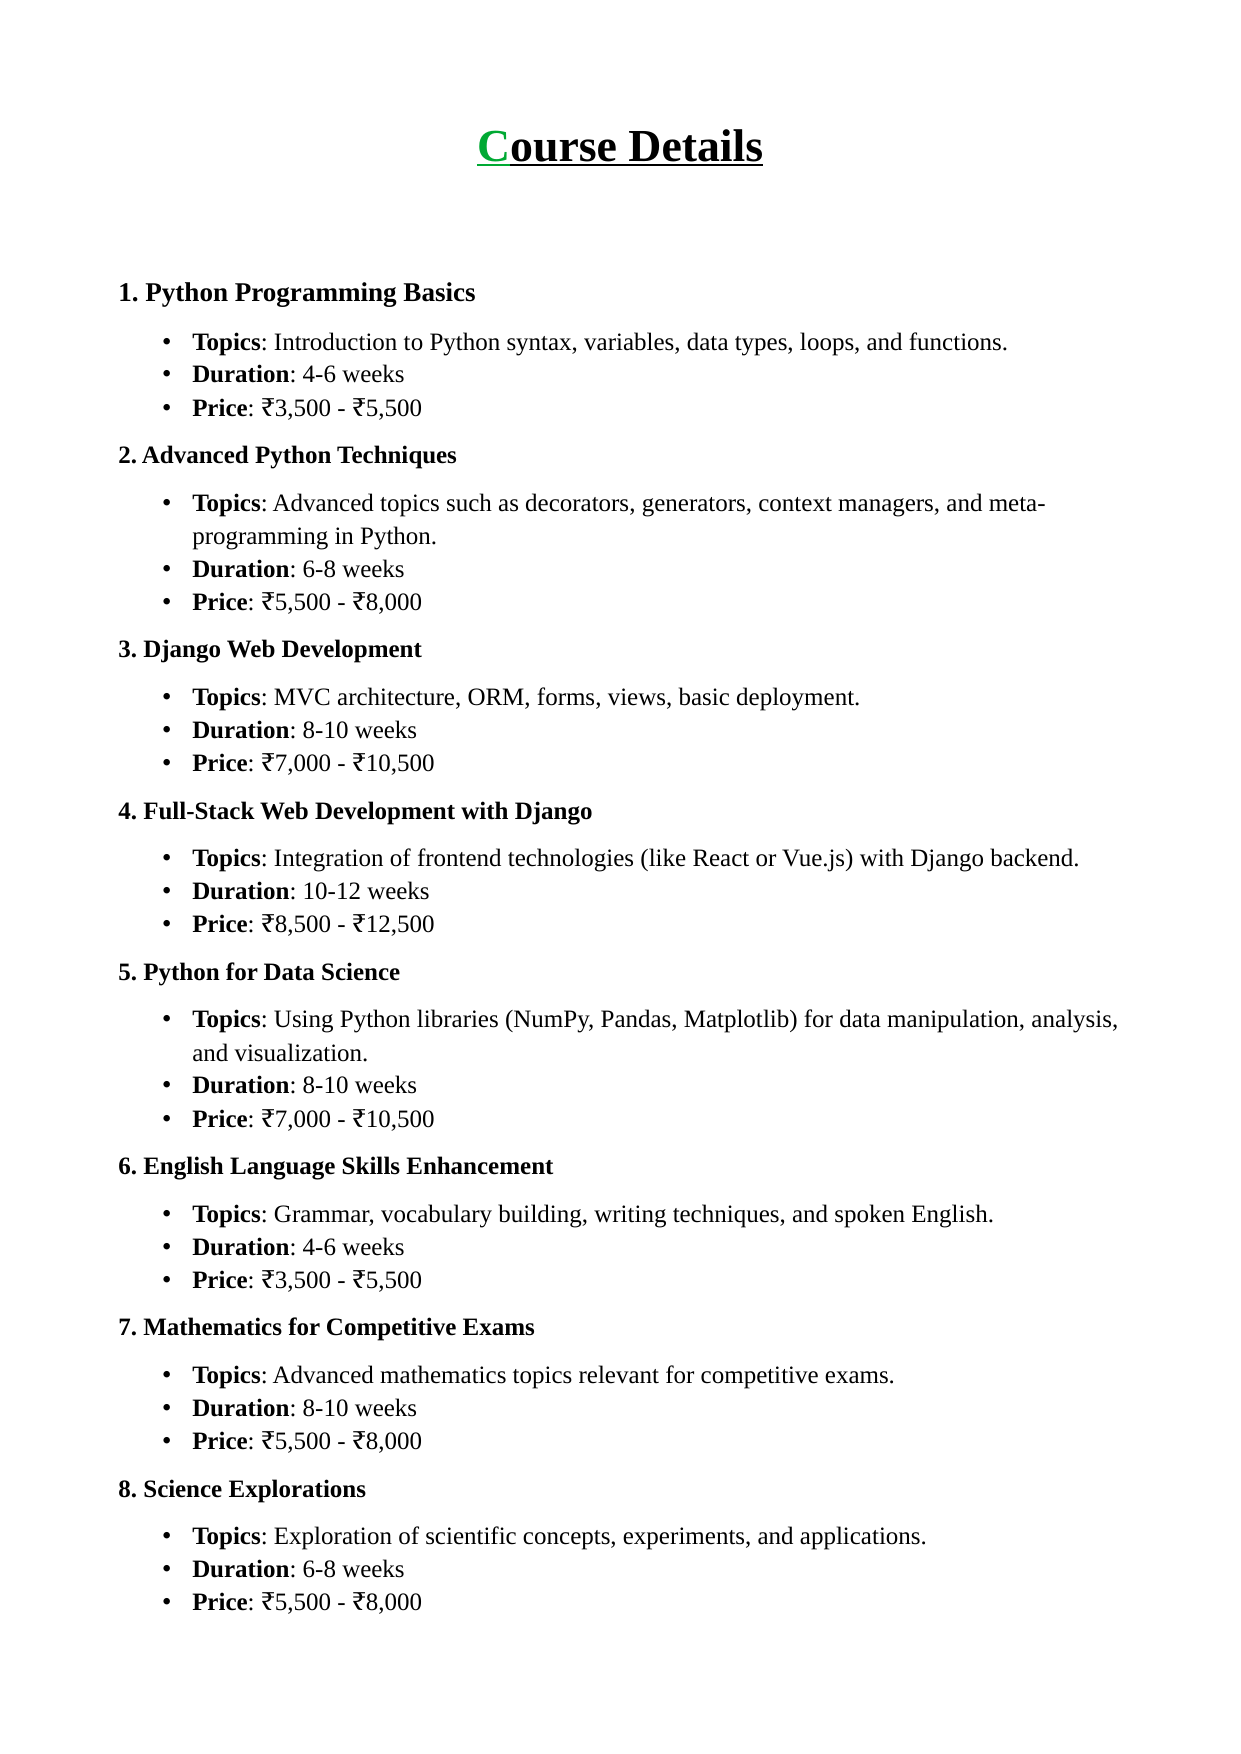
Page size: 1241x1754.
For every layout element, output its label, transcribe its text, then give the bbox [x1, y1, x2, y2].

list Price: ₹7,000 - ₹10,500 [162, 748, 1122, 777]
list Topics: Advanced topics such as decorators, generators, context managers, and meta-programming in Python. [162, 488, 1122, 549]
text 2. Advanced Python Techniques [118, 440, 1122, 469]
list Duration: 4-6 weeks [162, 1232, 1122, 1261]
list Duration: 8-10 weeks [162, 1071, 1122, 1099]
list Topics: Integration of frontend technologies (like React or Vue.js) with Django backend. [162, 843, 1122, 872]
list Duration: 6-8 weeks [162, 1554, 1122, 1583]
list Topics: Grammar, vocabulary building, writing techniques, and spoken English. [162, 1199, 1122, 1228]
list Price: ₹3,500 - ₹5,500 [162, 393, 1122, 421]
list Topics: Using Python libraries (NumPy, Pandas, Matplotlib) for data manipulation, analysis, and visualization. [162, 1004, 1122, 1066]
list Topics: MVC architecture, ORM, forms, views, basic deployment. [162, 682, 1122, 711]
text 5. Python for Data Science [118, 957, 1122, 986]
list Price: ₹5,500 - ₹8,000 [162, 1587, 1122, 1616]
list Duration: 10-12 weeks [162, 876, 1122, 905]
text 6. English Language Skills Enhancement [118, 1151, 1122, 1180]
text Course Details [118, 118, 1122, 171]
text 4. Full-Stack Web Development with Django [118, 796, 1122, 824]
list Topics: Advanced mathematics topics relevant for competitive exams. [162, 1360, 1122, 1389]
list Topics: Exploration of scientific concepts, experiments, and applications. [162, 1521, 1122, 1550]
list Duration: 6-8 weeks [162, 554, 1122, 583]
list Duration: 8-10 weeks [162, 715, 1122, 744]
text 3. Django Web Development [118, 634, 1122, 663]
list Duration: 4-6 weeks [162, 359, 1122, 388]
text 1. Python Programming Basics [118, 276, 1122, 307]
list Topics: Introduction to Python syntax, variables, data types, loops, and functions. [162, 327, 1122, 355]
list Price: ₹7,000 - ₹10,500 [162, 1104, 1122, 1132]
list Price: ₹8,500 - ₹12,500 [162, 909, 1122, 938]
list Duration: 8-10 weeks [162, 1393, 1122, 1422]
list Price: ₹5,500 - ₹8,000 [162, 587, 1122, 616]
text 7. Mathematics for Competitive Exams [118, 1312, 1122, 1341]
list Price: ₹3,500 - ₹5,500 [162, 1265, 1122, 1294]
text 8. Science Explorations [118, 1474, 1122, 1502]
list Price: ₹5,500 - ₹8,000 [162, 1426, 1122, 1455]
